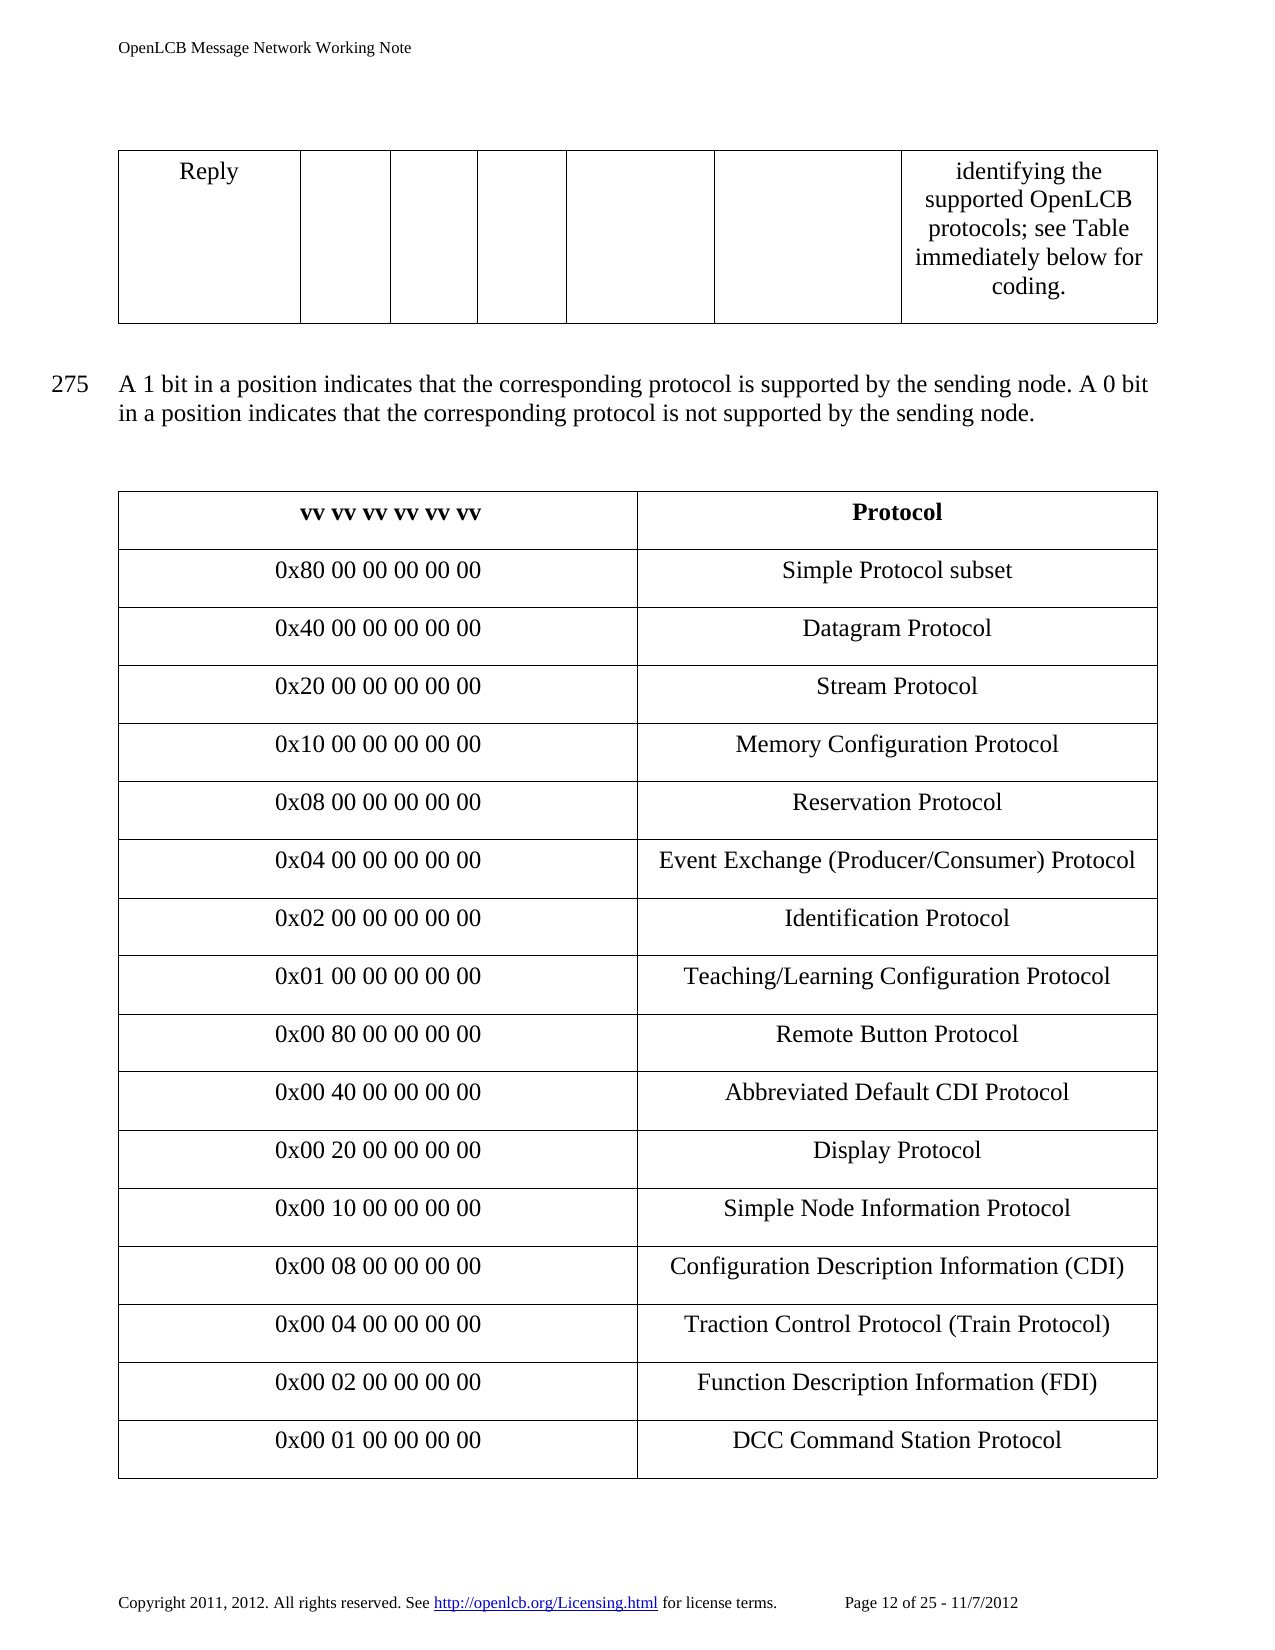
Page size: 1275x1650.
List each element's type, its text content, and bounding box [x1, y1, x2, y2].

table_cell 0x40 00 00 00 00 00 [119, 608, 637, 665]
table_cell Display Protocol [638, 1131, 1157, 1187]
table_cell [715, 151, 901, 323]
table_cell Abbreviated Default CDI Protocol [638, 1072, 1157, 1129]
table_cell DCC Command Station Protocol [638, 1421, 1157, 1478]
table_cell 0x00 40 00 00 00 00 [119, 1072, 637, 1129]
table_cell Simple Node Information Protocol [638, 1189, 1157, 1246]
table_cell 0x00 01 00 00 00 00 [119, 1421, 637, 1478]
table_cell Identification Protocol [638, 899, 1157, 955]
table_cell [478, 151, 566, 323]
table_cell 0x00 04 00 00 00 00 [119, 1305, 637, 1362]
table_cell Configuration Description Information (CDI) [638, 1247, 1157, 1303]
table_cell Stream Protocol [638, 666, 1157, 723]
table_cell 0x10 00 00 00 00 00 [119, 724, 637, 781]
table_cell 0x00 08 00 00 00 00 [119, 1247, 637, 1303]
table_cell 0x00 20 00 00 00 00 [119, 1131, 637, 1187]
table_cell 0x08 00 00 00 00 00 [119, 782, 637, 839]
table_cell Datagram Protocol [638, 608, 1157, 665]
table_cell 0x80 00 00 00 00 00 [119, 550, 637, 607]
table_cell 0x04 00 00 00 00 00 [119, 840, 637, 897]
table_cell Teaching/Learning Configuration Protocol [638, 956, 1157, 1013]
table_cell [301, 151, 390, 323]
table_cell Function Description Information (FDI) [638, 1363, 1157, 1419]
text A 1 bit in a position indicates that the corresponding protocol is supported by the sending node. A 0 bit in a position indicates that the corresponding protocol is not supported by the sending node. [118, 369, 1157, 427]
table_cell 0x00 02 00 00 00 00 [119, 1363, 637, 1419]
table_cell Event Exchange (Producer/Consumer) Protocol [638, 840, 1157, 897]
table_cell identifying the supported OpenLCB protocols; see Table immediately below for coding. [902, 151, 1157, 323]
table_cell Reply [119, 151, 300, 323]
table_cell 0x01 00 00 00 00 00 [119, 956, 637, 1013]
table_cell [391, 151, 477, 323]
table_cell Memory Configuration Protocol [638, 724, 1157, 781]
table_cell 0x20 00 00 00 00 00 [119, 666, 637, 723]
table_cell Reservation Protocol [638, 782, 1157, 839]
table_cell 0x00 80 00 00 00 00 [119, 1015, 637, 1071]
table_cell [567, 151, 714, 323]
table_cell Remote Button Protocol [638, 1015, 1157, 1071]
table_header Protocol [638, 492, 1157, 549]
table_cell Traction Control Protocol (Train Protocol) [638, 1305, 1157, 1362]
table_header vv vv vv vv vv vv [119, 492, 637, 549]
table_cell Simple Protocol subset [638, 550, 1157, 607]
table_cell 0x00 10 00 00 00 00 [119, 1189, 637, 1246]
table_cell 0x02 00 00 00 00 00 [119, 899, 637, 955]
